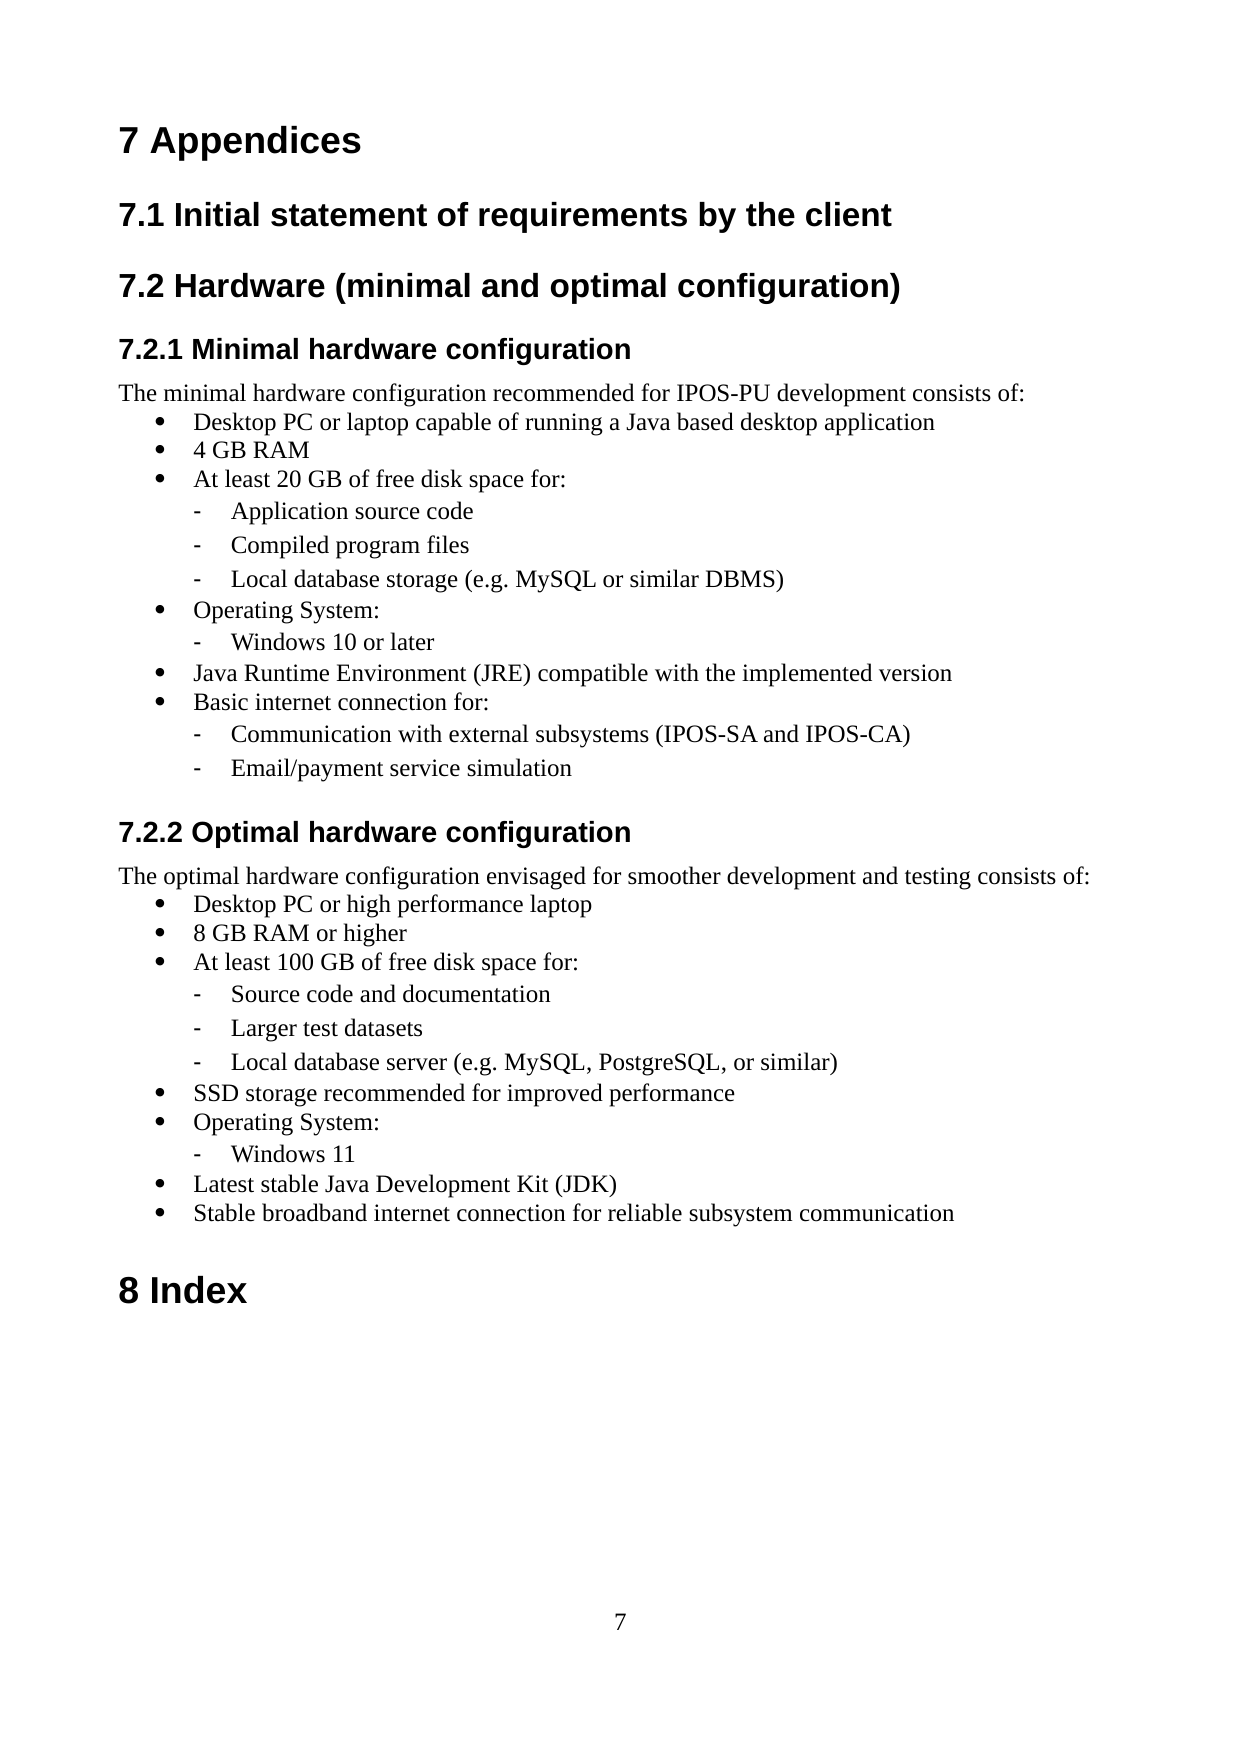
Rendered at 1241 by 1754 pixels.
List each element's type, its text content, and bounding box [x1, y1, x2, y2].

list Larger test datasets [193, 1010, 1122, 1044]
list Compiled program files [193, 527, 1122, 561]
list Basic internet connection for: [156, 687, 1122, 715]
list 8 GB RAM or higher [156, 918, 1122, 947]
list Source code and documentation [193, 976, 1122, 1010]
list Latest stable Java Development Kit (JDK) [156, 1169, 1122, 1198]
subtitle Optimal hardware configuration [118, 815, 1122, 848]
list Operating System: [156, 1107, 1122, 1136]
list At least 20 GB of free disk space for: [156, 464, 1122, 493]
list SSD storage recommended for improved performance [156, 1078, 1122, 1107]
subtitle Hardware (minimal and optimal configuration) [118, 266, 1122, 305]
list Email/payment service simulation [193, 749, 1122, 783]
list Communication with external subsystems (IPOS-SA and IPOS-CA) [193, 715, 1122, 749]
list Application source code [193, 493, 1122, 527]
text The optimal hardware configuration envisaged for smoother development and testing consists of: [118, 861, 1122, 889]
list Windows 11 [193, 1136, 1122, 1169]
list Java Runtime Environment (JRE) compatible with the implemented version [156, 658, 1122, 687]
list Operating System: [156, 595, 1122, 624]
list Windows 10 or later [193, 624, 1122, 658]
list At least 100 GB of free disk space for: [156, 947, 1122, 976]
subtitle Index [118, 1269, 1122, 1312]
subtitle Initial statement of requirements by the client [118, 194, 1122, 233]
list Local database server (e.g. MySQL, PostgreSQL, or similar) [193, 1044, 1122, 1078]
list 4 GB RAM [156, 435, 1122, 464]
list Local database storage (e.g. MySQL or similar DBMS) [193, 561, 1122, 595]
text The minimal hardware configuration recommended for IPOS-PU development consists of: [118, 378, 1122, 407]
list Stable broadband internet connection for reliable subsystem communication [156, 1198, 1122, 1227]
subtitle Minimal hardware configuration [118, 332, 1122, 365]
subtitle Appendices [118, 118, 1122, 161]
list Desktop PC or high performance laptop [156, 889, 1122, 918]
list Desktop PC or laptop capable of running a Java based desktop application [156, 407, 1122, 435]
